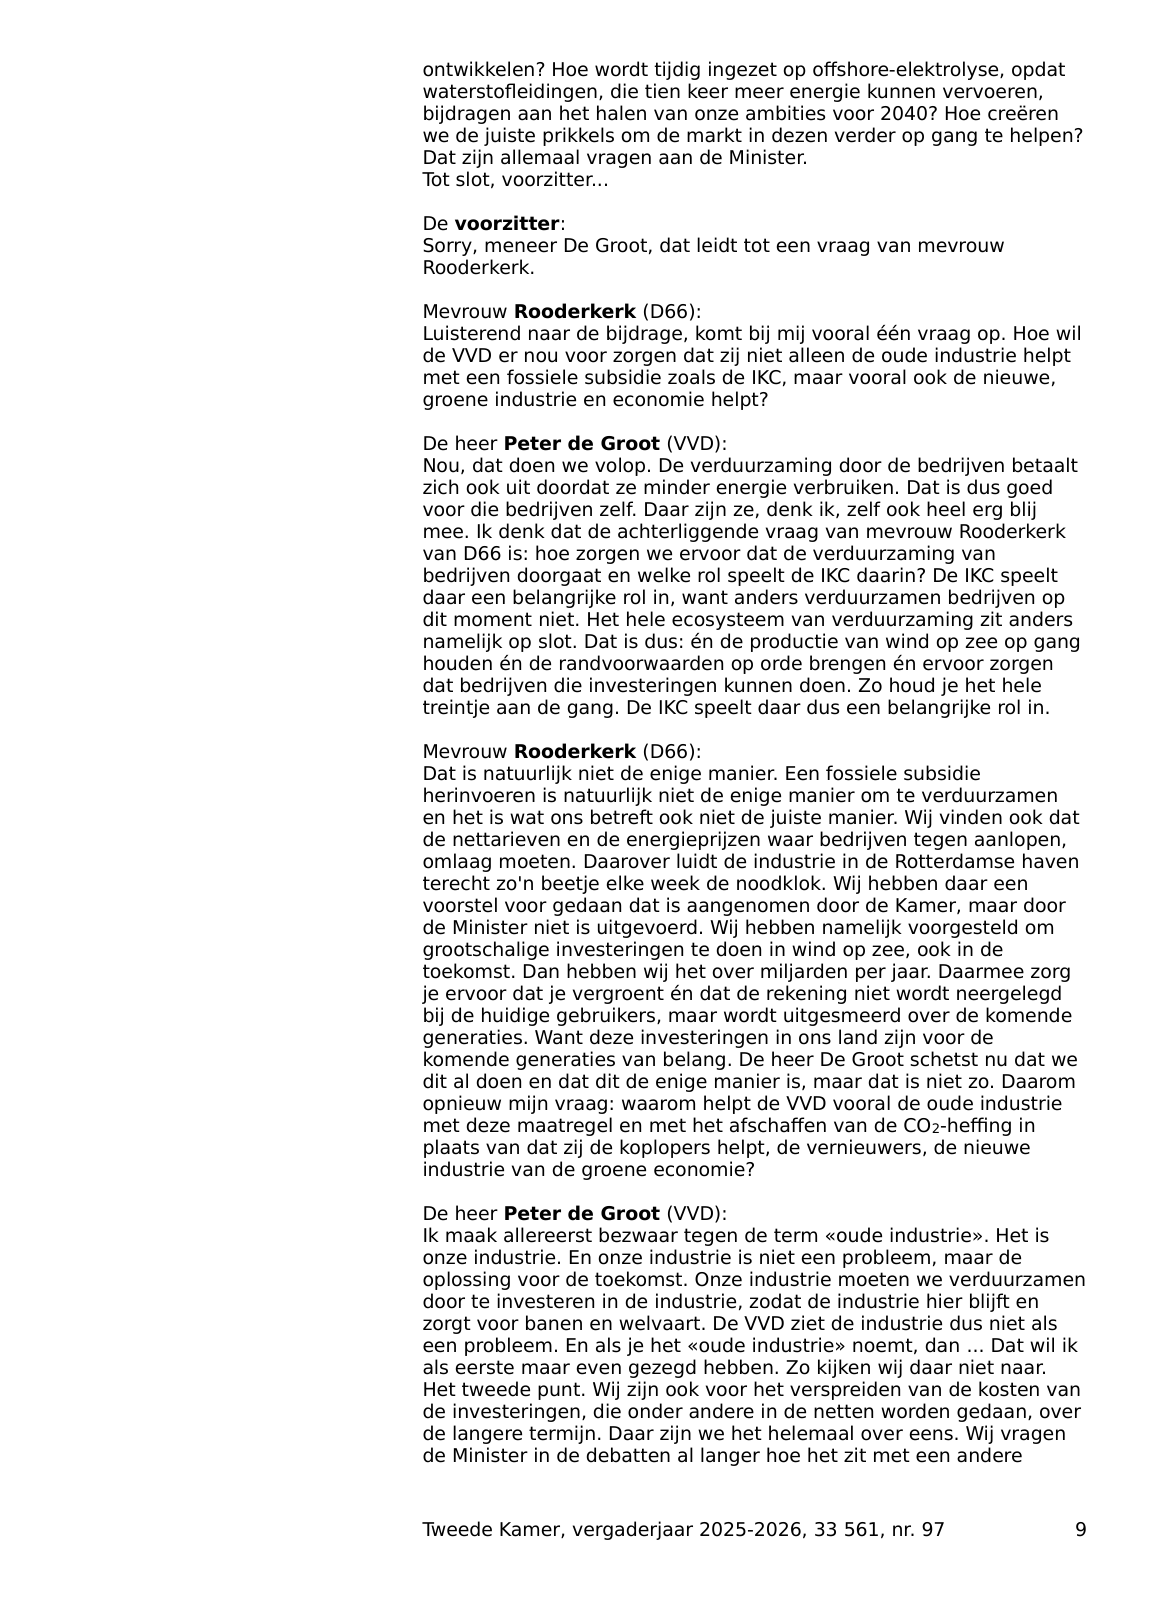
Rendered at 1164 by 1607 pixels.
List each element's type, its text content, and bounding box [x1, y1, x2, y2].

text De heer Peter de Groot (VVD): [422, 1203, 1087, 1225]
text Mevrouw Rooderkerk (D66): [422, 741, 1087, 763]
text ontwikkelen? Hoe wordt tijdig ingezet op offshore-elektrolyse, opdat waterstofleidingen, die tien keer meer energie kunnen vervoeren, bijdragen aan het halen van onze ambities voor 2040? Hoe creëren we de juiste prikkels om de markt in dezen verder op gang te helpen? Dat zijn allemaal vragen aan de Minister. [422, 59, 1087, 169]
text Het tweede punt. Wij zijn ook voor het verspreiden van de kosten van de investeringen, die onder andere in de netten worden gedaan, over de langere termijn. Daar zijn we het helemaal over eens. Wij vragen de Minister in de debatten al langer hoe het zit met een andere [422, 1379, 1087, 1467]
text Tot slot, voorzitter... [422, 169, 1087, 191]
text Mevrouw Rooderkerk (D66): [422, 301, 1087, 323]
text Dat is natuurlijk niet de enige manier. Een fossiele subsidie herinvoeren is natuurlijk niet de enige manier om te verduurzamen en het is wat ons betreft ook niet de juiste manier. Wij vinden ook dat de nettarieven en de energieprijzen waar bedrijven tegen aanlopen, omlaag moeten. Daarover luidt de industrie in de Rotterdamse haven terecht zo'n beetje elke week de noodklok. Wij hebben daar een voorstel voor gedaan dat is aangenomen door de Kamer, maar door de Minister niet is uitgevoerd. Wij hebben namelijk voorgesteld om grootschalige investeringen te doen in wind op zee, ook in de toekomst. Dan hebben wij het over miljarden per jaar. Daarmee zorg je ervoor dat je vergroent én dat de rekening niet wordt neergelegd bij de huidige gebruikers, maar wordt uitgesmeerd over de komende generaties. Want deze investeringen in ons land zijn voor de komende generaties van belang. De heer De Groot schetst nu dat we dit al doen en dat dit de enige manier is, maar dat is niet zo. Daarom opnieuw mijn vraag: waarom helpt de VVD vooral de oude industrie met deze maatregel en met het afschaffen van de CO2-heffing in plaats van dat zij de koplopers helpt, de vernieuwers, de nieuwe industrie van de groene economie? [422, 763, 1087, 1181]
text Luisterend naar de bijdrage, komt bij mij vooral één vraag op. Hoe wil de VVD er nou voor zorgen dat zij niet alleen de oude industrie helpt met een fossiele subsidie zoals de IKC, maar vooral ook de nieuwe, groene industrie en economie helpt? [422, 323, 1087, 411]
text Nou, dat doen we volop. De verduurzaming door de bedrijven betaalt zich ook uit doordat ze minder energie verbruiken. Dat is dus goed voor die bedrijven zelf. Daar zijn ze, denk ik, zelf ook heel erg blij mee. Ik denk dat de achterliggende vraag van mevrouw Rooderkerk van D66 is: hoe zorgen we ervoor dat de verduurzaming van bedrijven doorgaat en welke rol speelt de IKC daarin? De IKC speelt daar een belangrijke rol in, want anders verduurzamen bedrijven op dit moment niet. Het hele ecosysteem van verduurzaming zit anders namelijk op slot. Dat is dus: én de productie van wind op zee op gang houden én de randvoorwaarden op orde brengen én ervoor zorgen dat bedrijven die investeringen kunnen doen. Zo houd je het hele treintje aan de gang. De IKC speelt daar dus een belangrijke rol in. [422, 455, 1087, 719]
text De heer Peter de Groot (VVD): [422, 433, 1087, 455]
text Sorry, meneer De Groot, dat leidt tot een vraag van mevrouw Rooderkerk. [422, 235, 1087, 279]
text Ik maak allereerst bezwaar tegen de term «oude industrie». Het is onze industrie. En onze industrie is niet een probleem, maar de oplossing voor de toekomst. Onze industrie moeten we verduurzamen door te investeren in de industrie, zodat de industrie hier blijft en zorgt voor banen en welvaart. De VVD ziet de industrie dus niet als een probleem. En als je het «oude industrie» noemt, dan ... Dat wil ik als eerste maar even gezegd hebben. Zo kijken wij daar niet naar. [422, 1225, 1087, 1379]
text De voorzitter: [422, 213, 1087, 235]
